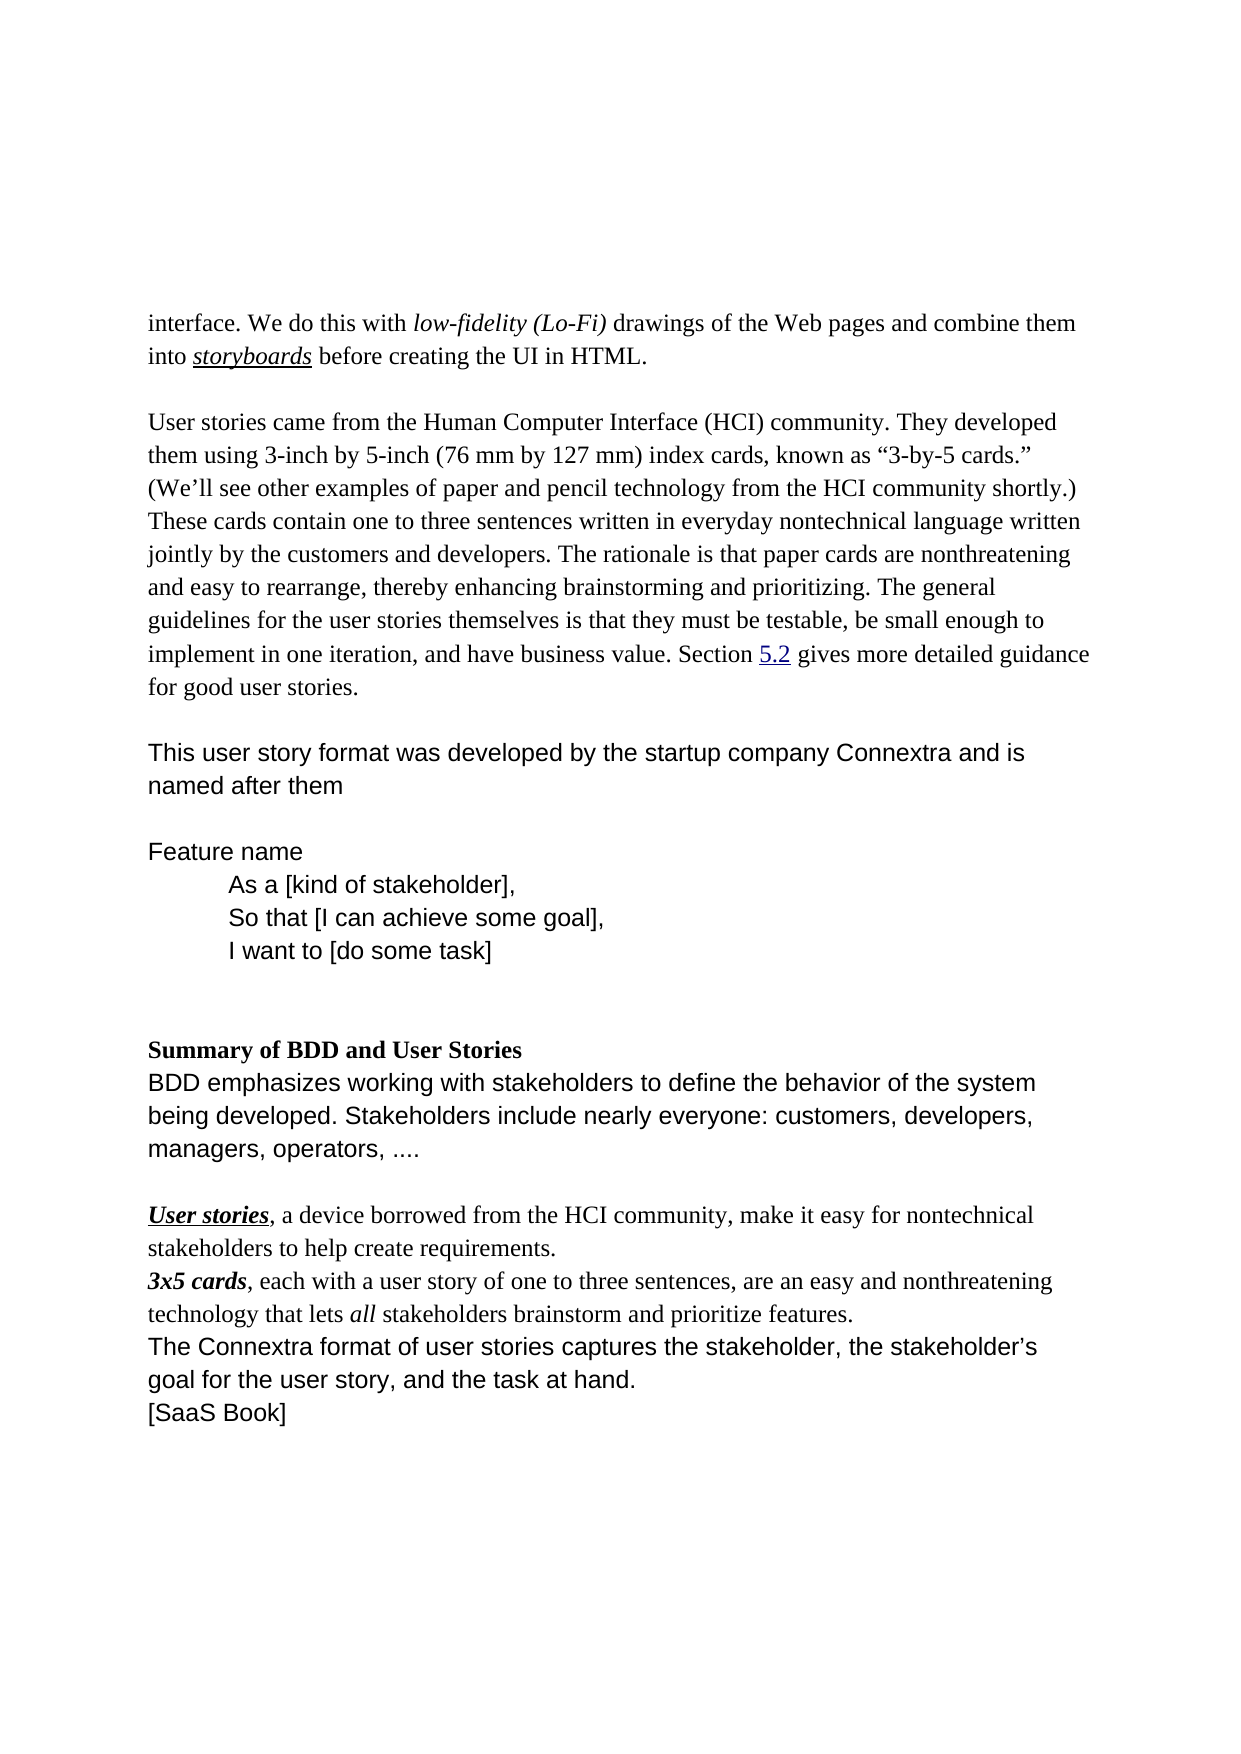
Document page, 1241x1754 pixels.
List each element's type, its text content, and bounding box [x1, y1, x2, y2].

text [SaaS Book] [148, 1398, 1093, 1427]
text BDD emphasizes working with stakeholders to define the behavior of the system being developed. Stakeholders include nearly everyone: customers, developers, managers, operators, .... [148, 1068, 1093, 1163]
text 3x5 cards, each with a user story of one to three sentences, are an easy and nonthreatening technology that lets all stakeholders brainstorm and prioritize features. [148, 1266, 1093, 1328]
list So that [I can achieve some goal], [192, 903, 1093, 932]
text User stories came from the Human Computer Interface (HCI) community. They developed them using 3-inch by 5-inch (76 mm by 127 mm) index cards, known as “3-by-5 cards.” (We’ll see other examples of paper and pencil technology from the HCI community shortly.) These cards contain one to three sentences written in everyday nontechnical language written jointly by the customers and developers. The rationale is that paper cards are nonthreatening and easy to rearrange, thereby enhancing brainstorming and prioritizing. The general guidelines for the user stories themselves is that they must be testable, be small enough to implement in one iteration, and have business value. Section 5.2 gives more detailed guidance for good user stories. [148, 407, 1093, 700]
text interface. We do this with low-fidelity (Lo-Fi) drawings of the Web pages and combine them into storyboards before creating the UI in HTML. [148, 308, 1093, 370]
text This user story format was developed by the startup company Connextra and is named after them [148, 738, 1093, 799]
list I want to [do some task] [192, 936, 1093, 964]
text Feature name [148, 837, 1093, 866]
text The Connextra format of user stories captures the stakeholder, the stakeholder’s goal for the user story, and the task at hand. [148, 1332, 1093, 1394]
list As a [kind of stakeholder], [192, 870, 1093, 898]
text User stories, a device borrowed from the HCI community, make it easy for nontechnical stakeholders to help create requirements. [148, 1200, 1093, 1262]
text Summary of BDD and User Stories [148, 1035, 1093, 1064]
